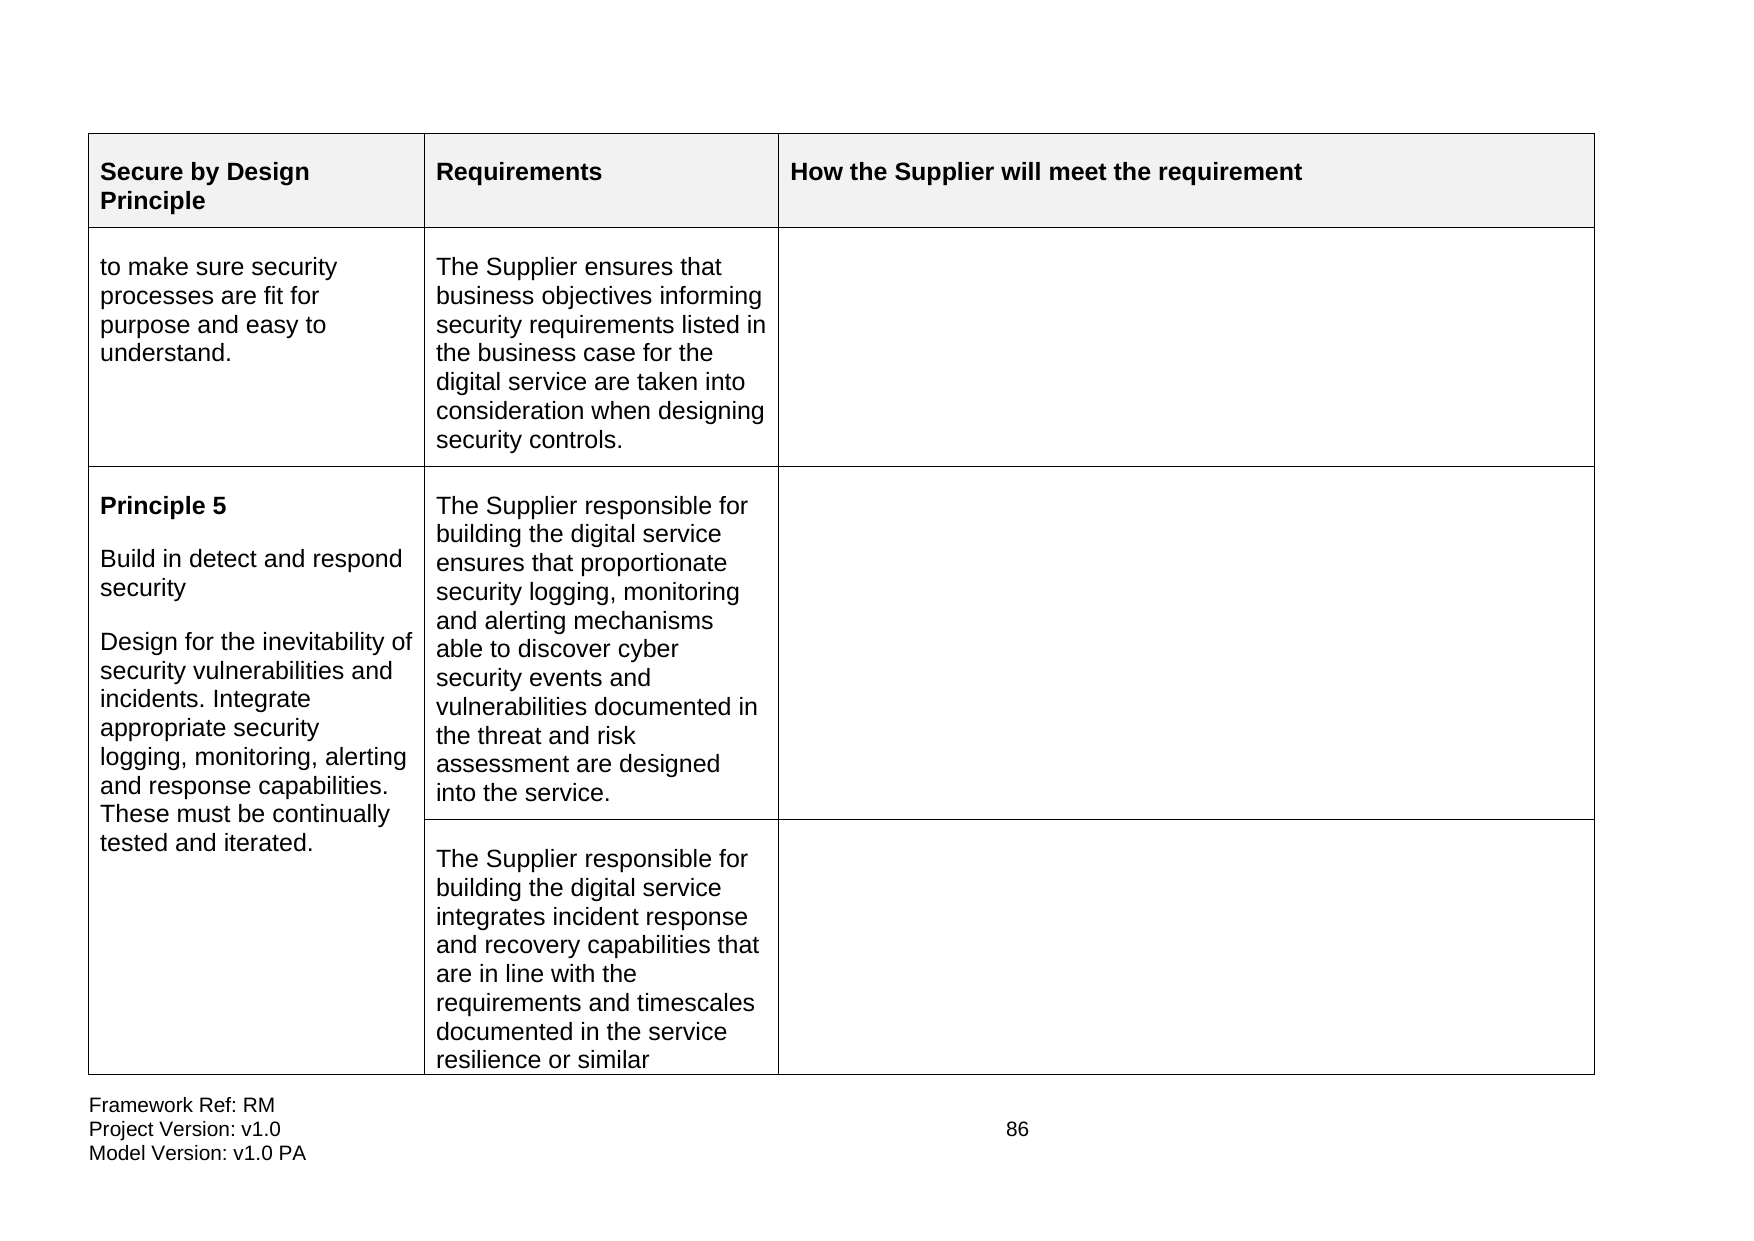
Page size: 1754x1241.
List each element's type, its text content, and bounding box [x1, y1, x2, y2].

table_header Secure by Design Principle [89, 134, 424, 227]
table_cell [779, 820, 1594, 1074]
table_cell [779, 228, 1594, 466]
table_cell to make sure security processes are fit for purpose and easy to understand. [89, 228, 424, 466]
table_cell The Supplier responsible for building the digital service ensures that proportionate security logging, monitoring and alerting mechanisms able to discover cyber security events and vulnerabilities documented in the threat and risk assessment are designed into the service. [425, 467, 778, 819]
table_header How the Supplier will meet the requirement [779, 134, 1594, 227]
table_cell The Supplier ensures that business objectives informing security requirements listed in the business case for the digital service are taken into consideration when designing security controls. [425, 228, 778, 466]
table_cell Principle 5 Build in detect and respond security Design for the inevitability of security vulnerabilities and incidents. Integrate appropriate security logging, monitoring, alerting and response capabilities. These must be continually tested and iterated. [89, 467, 424, 1074]
table_cell [779, 467, 1594, 819]
table_cell The Supplier responsible for building the digital service integrates incident response and recovery capabilities that are in line with the requirements and timescales documented in the service resilience or similar [425, 820, 778, 1074]
table_header Requirements [425, 134, 778, 227]
